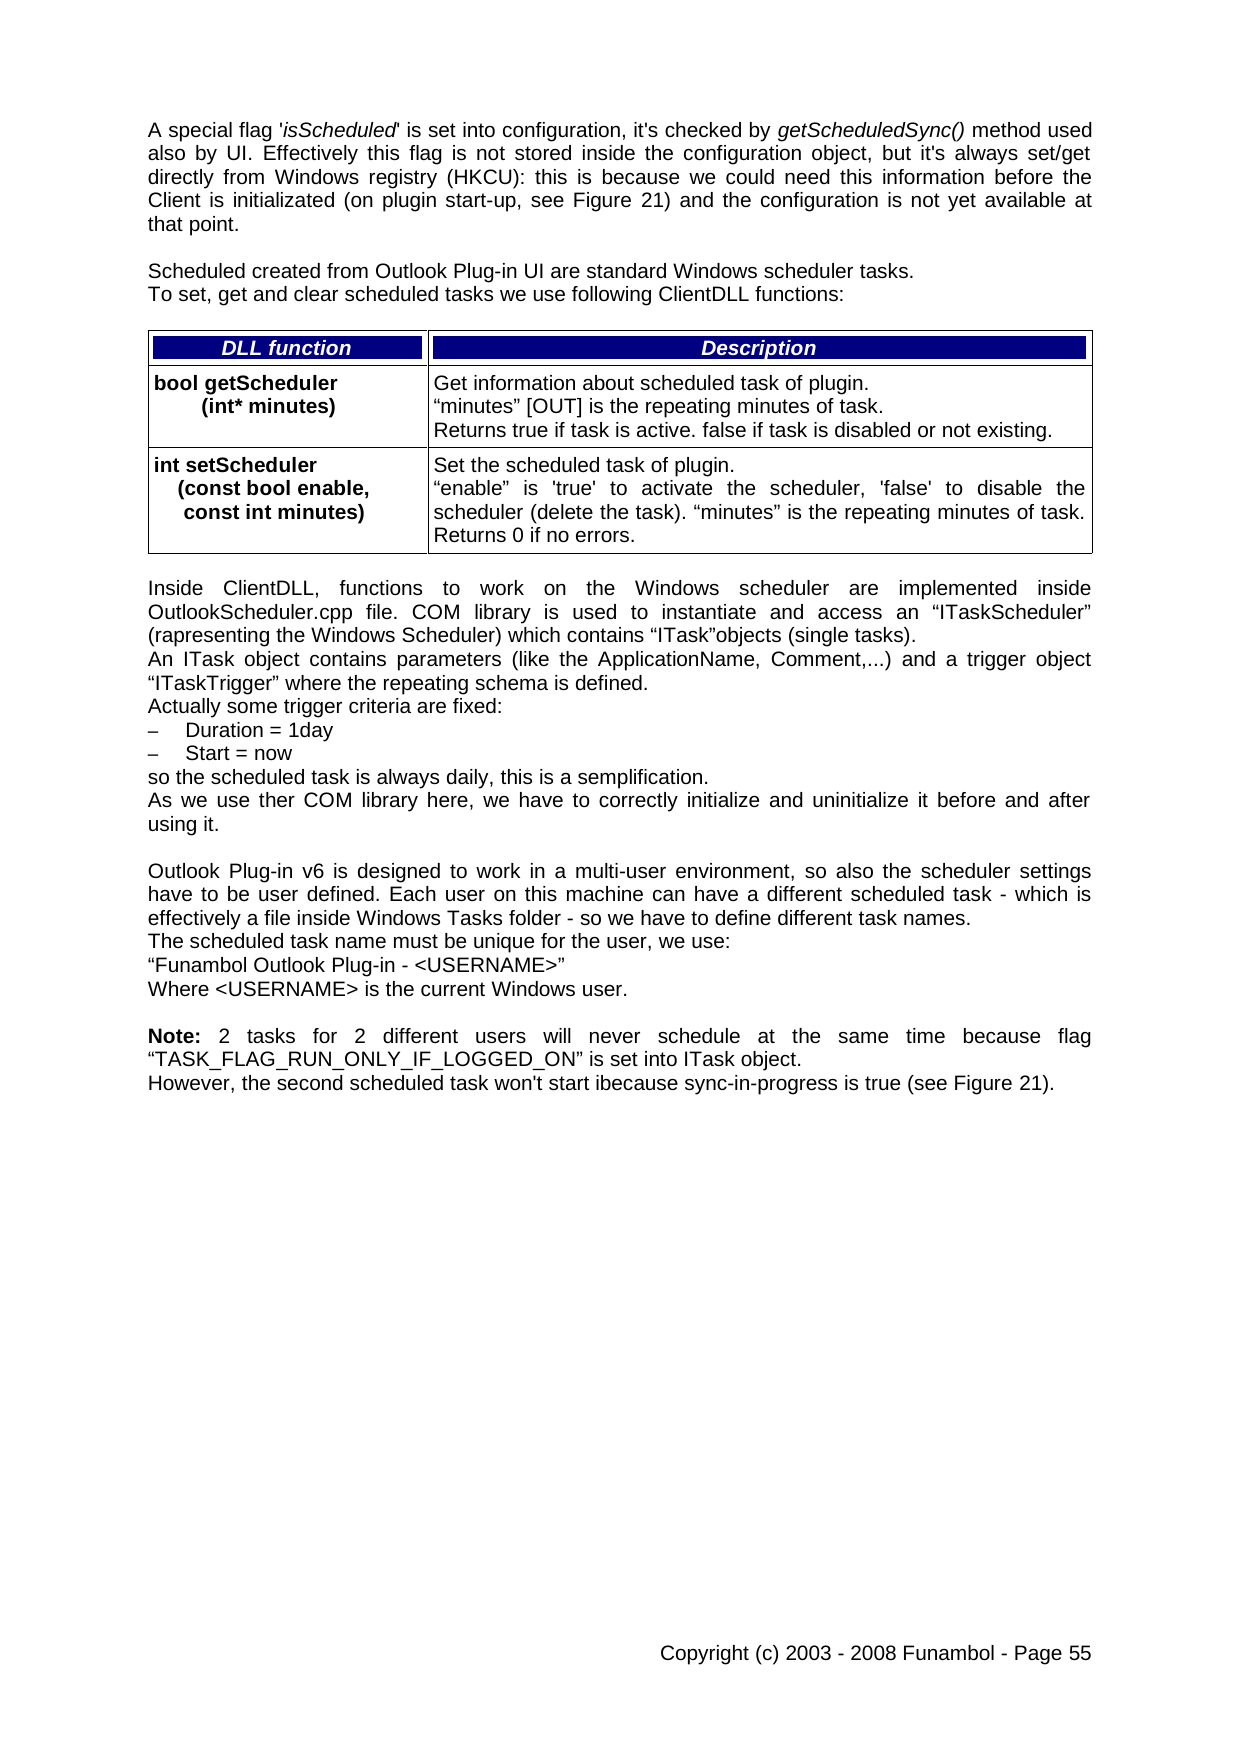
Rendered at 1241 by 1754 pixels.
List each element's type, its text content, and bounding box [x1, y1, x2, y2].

table_header DLL function [149, 331, 427, 365]
text As we use ther COM library here, we have to correctly initialize and uninitialize it before and after using it. [148, 789, 1093, 836]
text An ITask object contains parameters (like the ApplicationName, Comment,...) and a trigger object “ITaskTrigger” where the repeating schema is defined. [148, 647, 1093, 694]
text Outlook Plug-in v6 is designed to work in a multi-user environment, so also the scheduler settings have to be user defined. Each user on this machine can have a different scheduled task - which is effectively a file inside Windows Tasks folder - so we have to define different task names. [148, 859, 1093, 930]
text “Funambol Outlook Plug-in - <USERNAME>” [148, 953, 1093, 977]
table_cell int setScheduler (const bool enable, const int minutes) [149, 448, 427, 553]
table_header Description [429, 331, 1092, 365]
text Scheduled created from Outlook Plug-in UI are standard Windows scheduler tasks. [148, 259, 1093, 283]
list Start = now [148, 742, 1093, 765]
text so the scheduled task is always daily, this is a semplification. [148, 765, 1093, 789]
text However, the second scheduled task won't start ibecause sync-in-progress is true (see Figure 21). [148, 1071, 1093, 1095]
text To set, get and clear scheduled tasks we use following ClientDLL functions: [148, 283, 1093, 306]
text Where <USERNAME> is the current Windows user. [148, 977, 1093, 1001]
list Duration = 1day [148, 718, 1093, 742]
text The scheduled task name must be unique for the user, we use: [148, 930, 1093, 953]
text Inside ClientDLL, functions to work on the Windows scheduler are implemented inside OutlookScheduler.cpp file. COM library is used to instantiate and access an “ITaskScheduler” (rapresenting the Windows Scheduler) which contains “ITask”objects (single tasks). [148, 577, 1093, 647]
text Note: 2 tasks for 2 different users will never schedule at the same time because flag “TASK_FLAG_RUN_ONLY_IF_LOGGED_ON” is set into ITask object. [148, 1024, 1093, 1071]
table_cell Set the scheduled task of plugin. “enable” is 'true' to activate the scheduler, 'false' to disable the scheduler (delete the task). “minutes” is the repeating minutes of task. Returns 0 if no errors. [429, 448, 1092, 553]
text A special flag 'isScheduled' is set into configuration, it's checked by getScheduledSync() method used also by UI. Effectively this flag is not stored inside the configuration object, but it's always set/get directly from Windows registry (HKCU): this is because we could need this information before the Client is initializated (on plugin start-up, see Figure 21) and the configuration is not yet available at that point. [148, 118, 1093, 236]
table_cell Get information about scheduled task of plugin. “minutes” [OUT] is the repeating minutes of task. Returns true if task is active. false if task is disabled or not existing. [429, 366, 1092, 447]
text Actually some trigger criteria are fixed: [148, 694, 1093, 718]
table_cell bool getScheduler (int* minutes) [149, 366, 427, 447]
